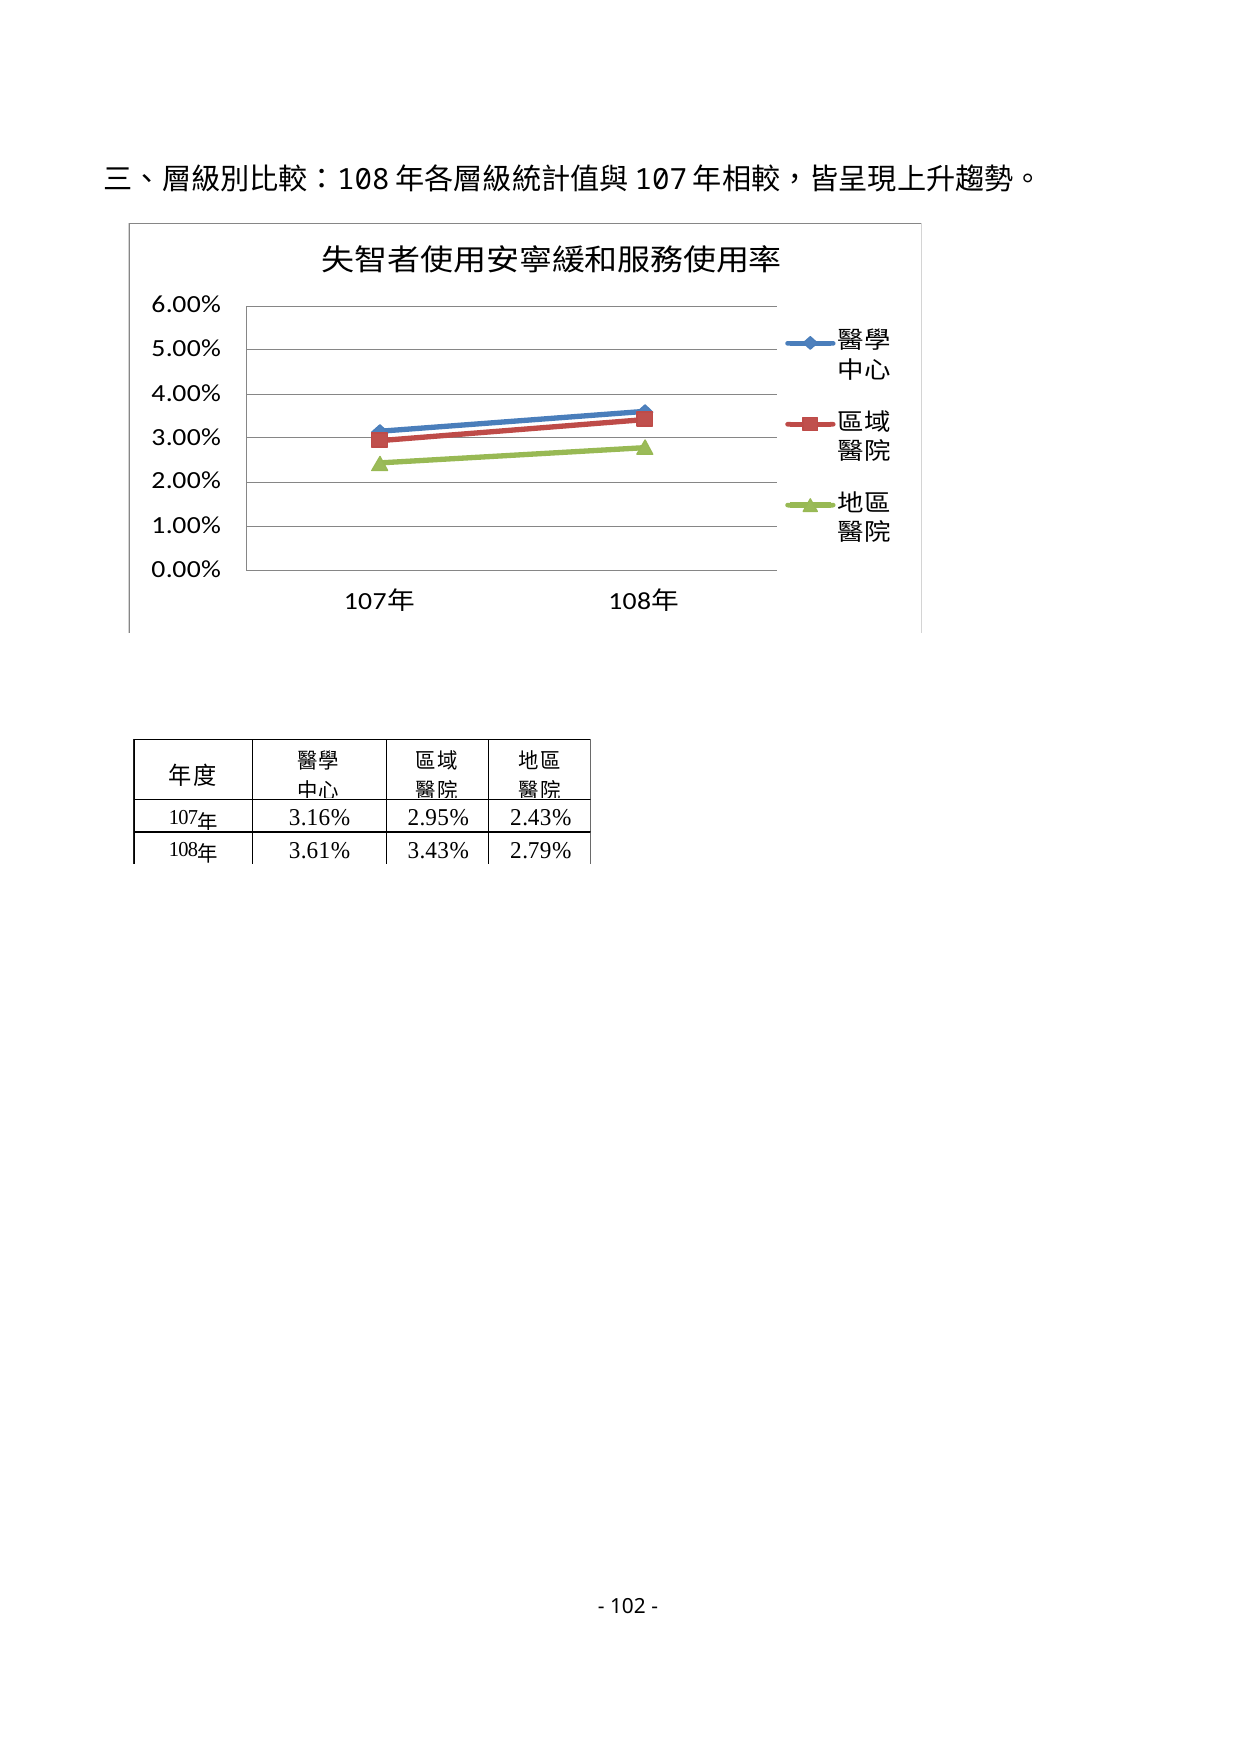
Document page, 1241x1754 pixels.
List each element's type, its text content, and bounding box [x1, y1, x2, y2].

text 三、層級別比較：108年各層級統計值與107年相較，皆呈現上升趨勢。 [103, 136, 1152, 198]
